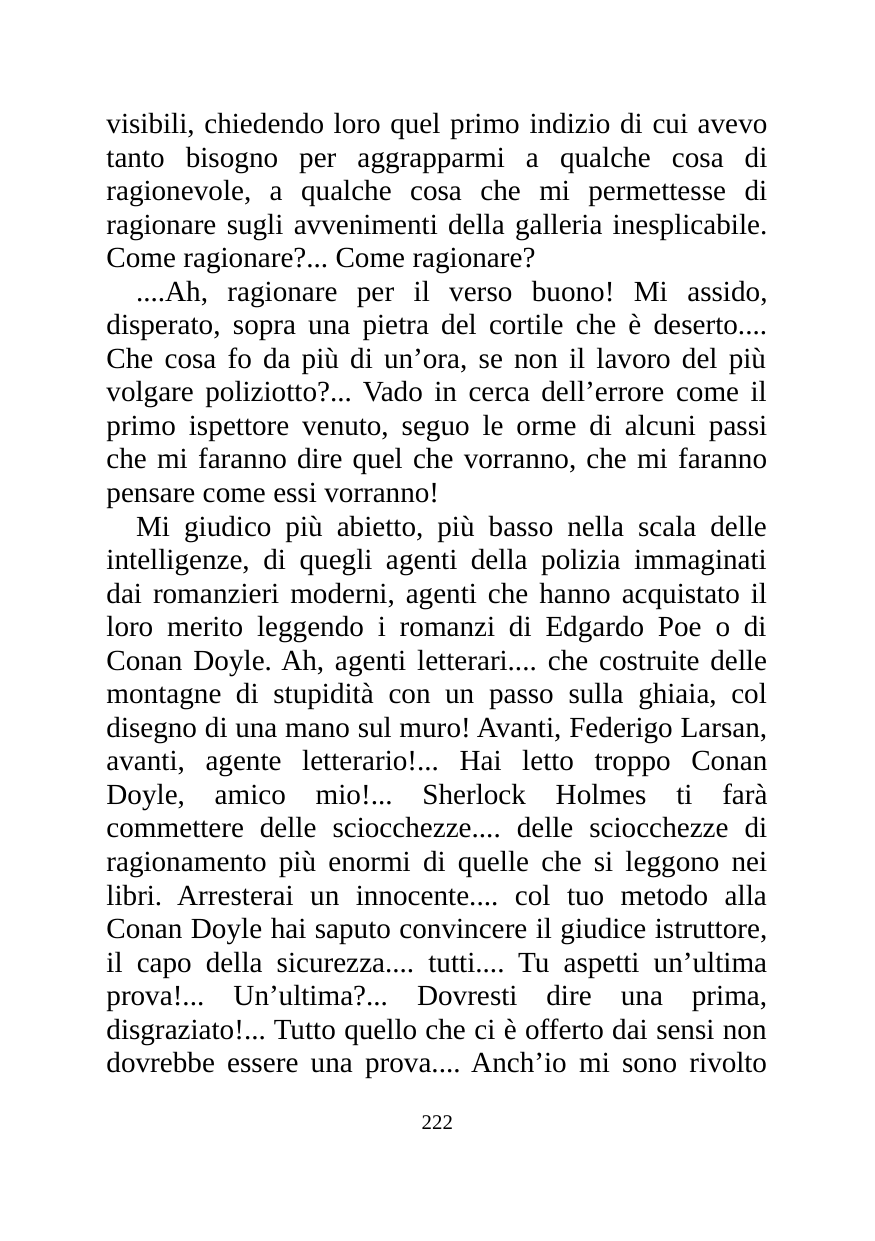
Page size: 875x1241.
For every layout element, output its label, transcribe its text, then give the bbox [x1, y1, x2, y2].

text Mi giudico più abietto, più basso nella scala delle intelligenze, di quegli agenti della polizia immaginati dai romanzieri moderni, agenti che hanno acquistato il loro merito leggendo i romanzi di Edgardo Poe o di Conan Doyle. Ah, agenti letterari.... che costruite delle montagne di stupidità con un passo sulla ghiaia, col disegno di una mano sul muro! Avanti, Federigo Larsan, avanti, agente letterario!... Hai letto troppo Conan Doyle, amico mio!... Sherlock Holmes ti farà commettere delle sciocchezze.... delle sciocchezze di ragionamento più enormi di quelle che si leggono nei libri. Arresterai un innocente.... col tuo metodo alla Conan Doyle hai saputo convincere il giudice istruttore, il capo della sicurezza.... tutti.... Tu aspetti un’ultima prova!... Un’ultima?... Dovresti dire una prima, disgraziato!... Tutto quello che ci è offerto dai sensi non dovrebbe essere una prova.... Anch’io mi sono rivolto [106, 509, 768, 1079]
text ....Ah, ragionare per il verso buono! Mi assido, disperato, sopra una pietra del cortile che è deserto.... Che cosa fo da più di un’ora, se non il lavoro del più volgare poliziotto?... Vado in cerca dell’errore come il primo ispettore venuto, seguo le orme di alcuni passi che mi faranno dire quel che vorranno, che mi faranno pensare come essi vorranno! [106, 274, 768, 509]
text visibili, chiedendo loro quel primo indizio di cui avevo tanto bisogno per aggrapparmi a qualche cosa di ragionevole, a qualche cosa che mi permettesse di ragionare sugli avvenimenti della galleria inesplicabile. Come ragionare?... Come ragionare? [106, 106, 768, 274]
